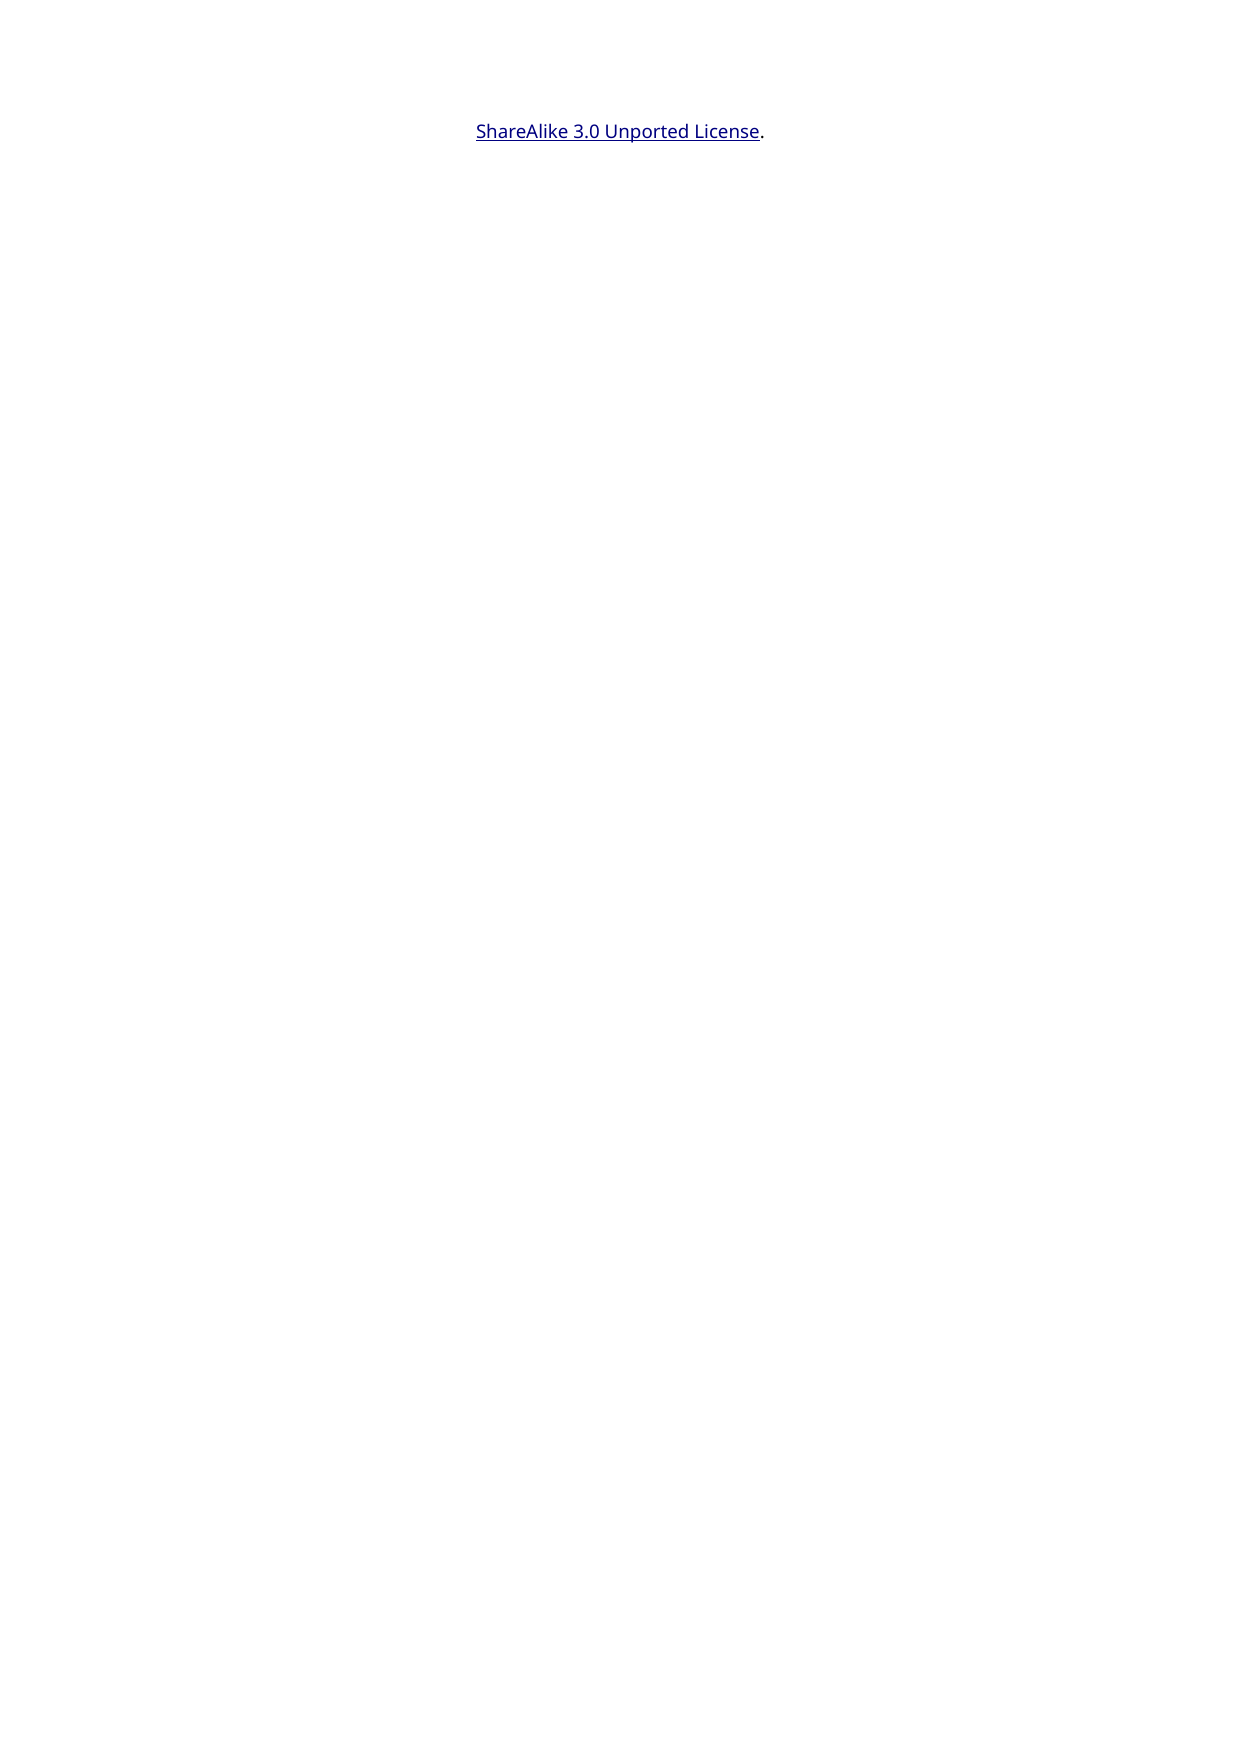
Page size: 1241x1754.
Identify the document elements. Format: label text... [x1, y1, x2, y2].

text ShareAlike 3.0 Unported License. [118, 118, 1122, 144]
